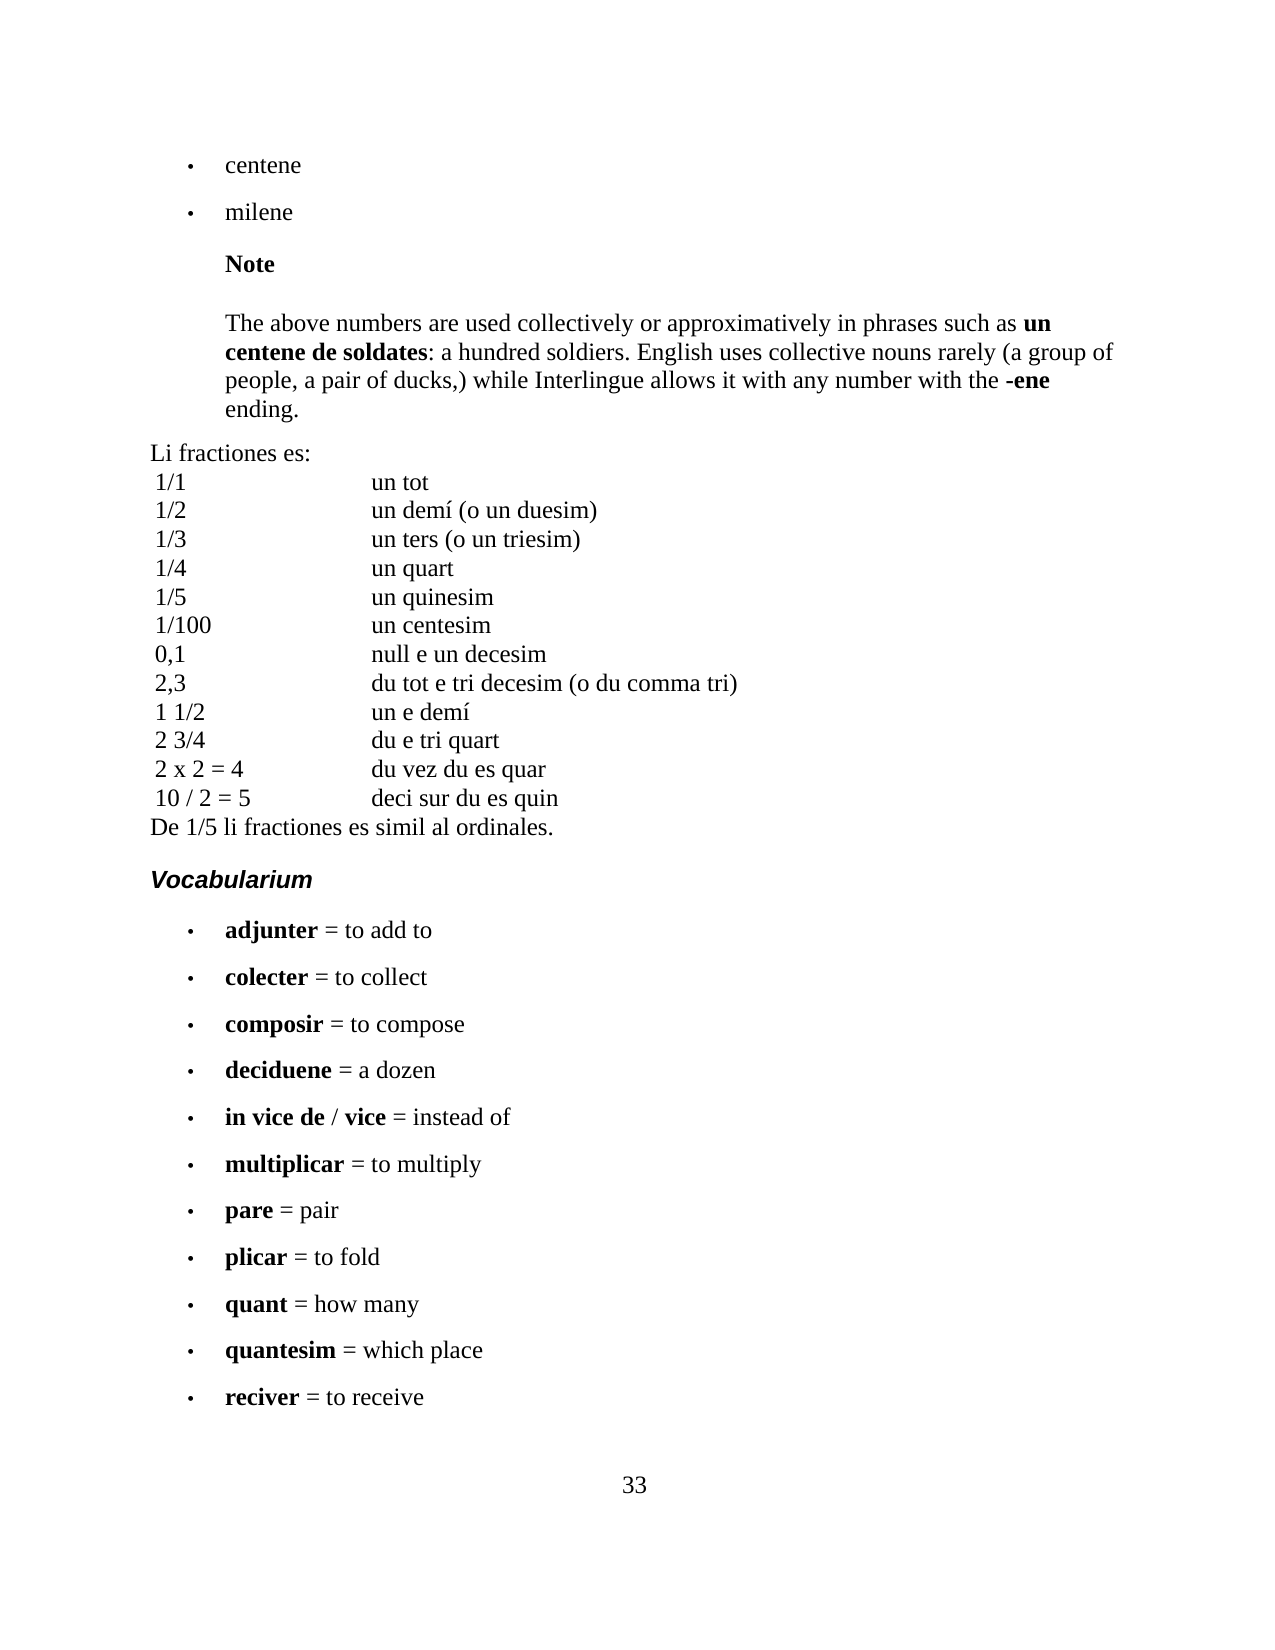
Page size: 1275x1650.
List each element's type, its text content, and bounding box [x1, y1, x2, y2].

table_header 1/1 [150, 467, 367, 496]
table_cell un quart [367, 553, 1125, 582]
table_cell 2 3/4 [150, 726, 367, 754]
list quantesim = which place [187, 1336, 1125, 1364]
table_cell un e demí [367, 697, 1125, 726]
list colecter = to collect [187, 962, 1125, 991]
list milene [187, 197, 1125, 225]
table_cell 1/3 [150, 524, 367, 553]
list multiplicar = to multiply [187, 1149, 1125, 1178]
table_cell du tot e tri decesim (o du comma tri) [367, 668, 1125, 697]
table_cell 1/5 [150, 582, 367, 611]
table_cell 10 / 2 = 5 [150, 783, 367, 812]
table_cell 0,1 [150, 639, 367, 668]
text De 1/5 li fractiones es simil al ordinales. [150, 812, 1125, 841]
list plicar = to fold [187, 1242, 1125, 1271]
table_cell 1/4 [150, 553, 367, 582]
text The above numbers are used collectively or approximatively in phrases such as un centene de soldates: a hundred soldiers. English uses collective nouns rarely (a group of people, a pair of ducks,) while Interlingue allows it with any number with the -ene ending. [225, 308, 1125, 423]
list deciduene = a dozen [187, 1056, 1125, 1084]
table_cell 2 x 2 = 4 [150, 754, 367, 783]
list composir = to compose [187, 1009, 1125, 1038]
table_cell un centesim [367, 611, 1125, 639]
subtitle Vocabularium [150, 866, 1125, 894]
list pare = pair [187, 1196, 1125, 1224]
table_cell un ters (o un triesim) [367, 524, 1125, 553]
table_cell null e un decesim [367, 639, 1125, 668]
table_cell 2,3 [150, 668, 367, 697]
table_cell un demí (o un duesim) [367, 496, 1125, 524]
table_cell du e tri quart [367, 726, 1125, 754]
list adjunter = to add to [187, 916, 1125, 944]
table_cell du vez du es quar [367, 754, 1125, 783]
list reciver = to receive [187, 1382, 1125, 1411]
text Note [225, 249, 1125, 278]
text Li fractiones es: [150, 438, 1125, 467]
list quant = how many [187, 1289, 1125, 1318]
table_cell deci sur du es quin [367, 783, 1125, 812]
table_cell 1/2 [150, 496, 367, 524]
list in vice de / vice = instead of [187, 1102, 1125, 1131]
table_cell un quinesim [367, 582, 1125, 611]
table_header un tot [367, 467, 1125, 496]
table_cell 1/100 [150, 611, 367, 639]
list centene [187, 150, 1125, 179]
table_cell 1 1/2 [150, 697, 367, 726]
